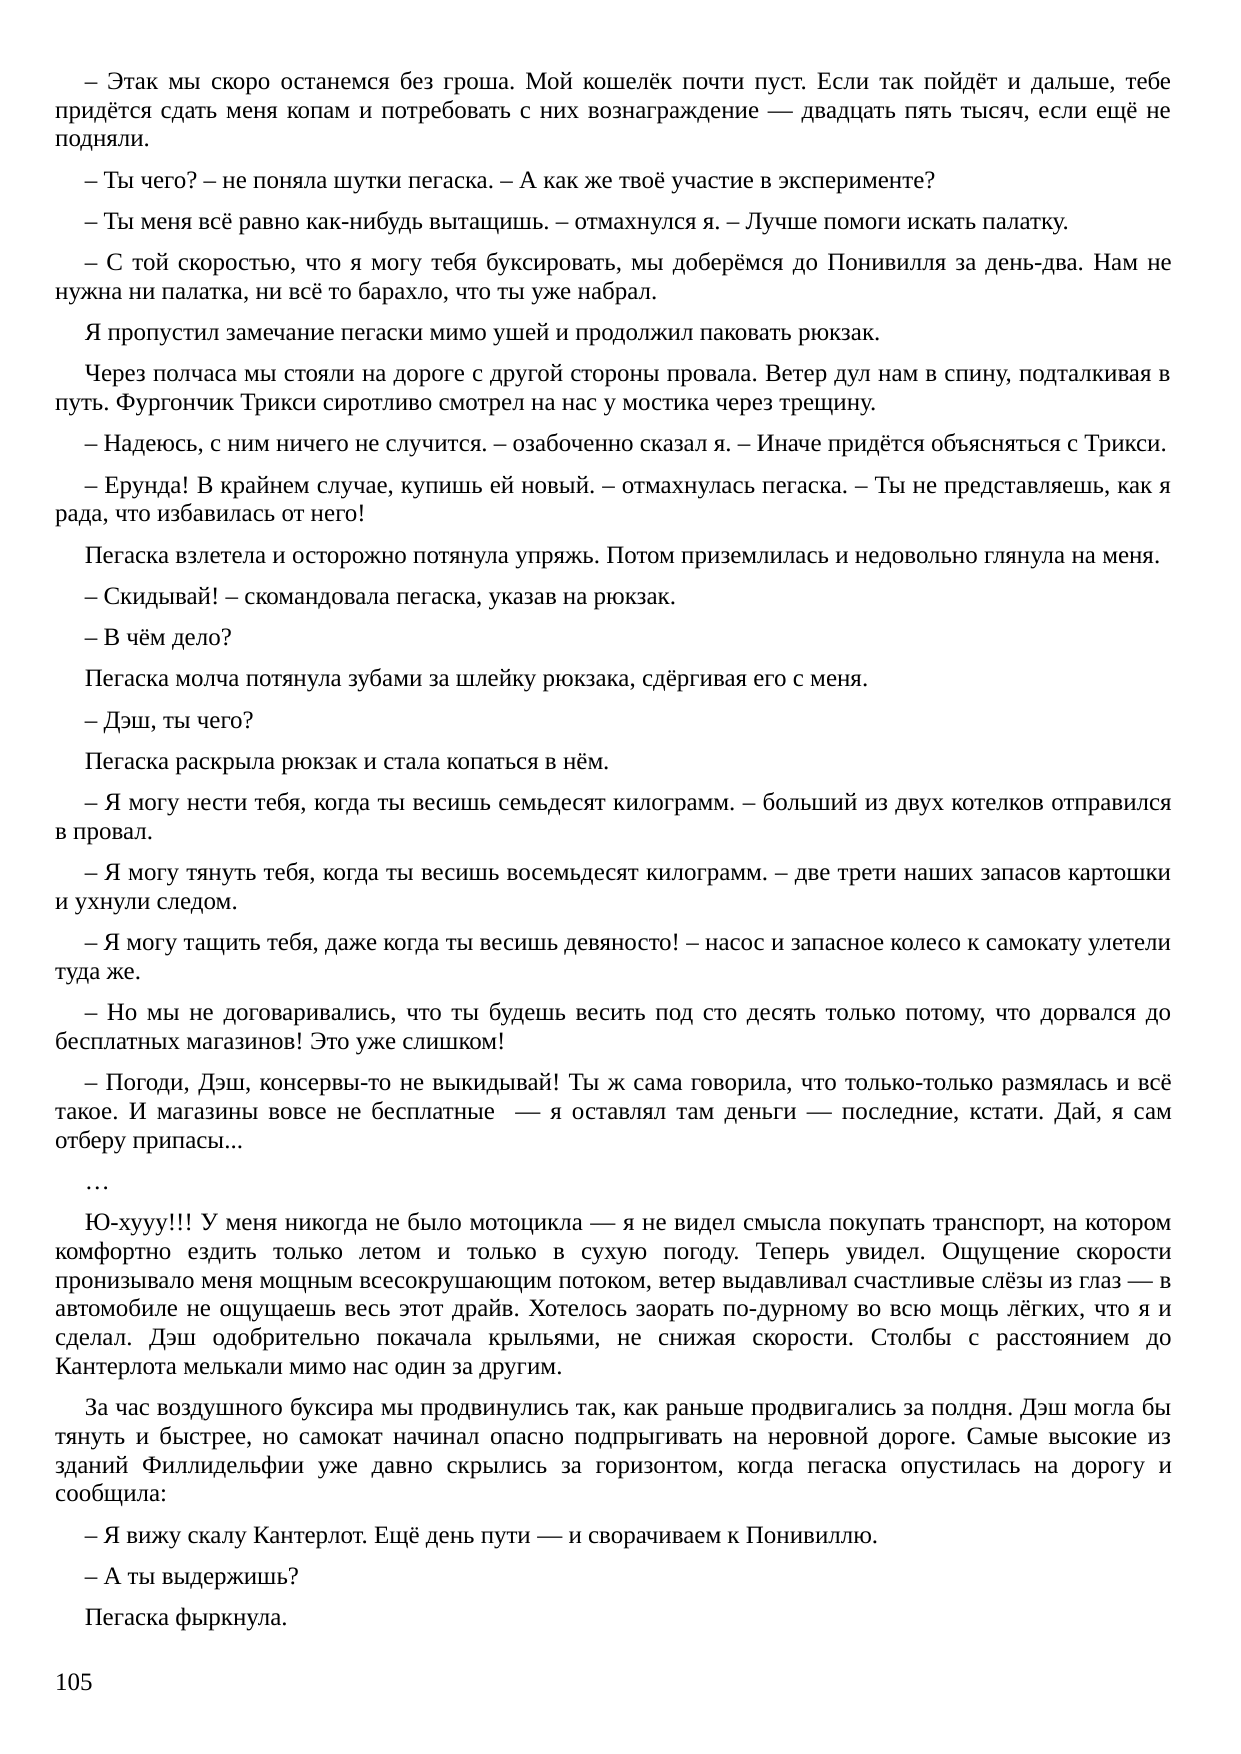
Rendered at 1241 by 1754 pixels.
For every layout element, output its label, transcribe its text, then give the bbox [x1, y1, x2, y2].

text Пегаска фыркнула. [55, 1602, 1173, 1631]
text – Ты чего? – не поняла шутки пегаска. – А как же твоё участие в эксперименте? [55, 165, 1173, 193]
text – Я вижу скалу Кантерлот. Ещё день пути — и сворачиваем к Понивиллю. [55, 1520, 1173, 1548]
text За час воздушного буксира мы продвинулись так, как раньше продвигались за полдня. Дэш могла бы тянуть и быстрее, но самокат начинал опасно подпрыгивать на неровной дороге. Самые высокие из зданий Филлидельфии уже давно скрылись за горизонтом, когда пегаска опустилась на дорогу и сообщила: [55, 1392, 1173, 1507]
text – Надеюсь, с ним ничего не случится. – озабоченно сказал я. – Иначе придётся объясняться с Трикси. [55, 428, 1173, 457]
text – С той скоростью, что я могу тебя буксировать, мы доберёмся до Понивилля за день-два. Нам не нужна ни палатка, ни всё то барахло, что ты уже набрал. [55, 247, 1173, 305]
text … [55, 1166, 1173, 1195]
text – Этак мы скоро останемся без гроша. Мой кошелёк почти пуст. Если так пойдёт и дальше, тебе придётся сдать меня копам и потребовать с них вознаграждение — двадцать пять тысяч, если ещё не подняли. [55, 66, 1173, 152]
text – Дэш, ты чего? [55, 705, 1173, 733]
text – В чём дело? [55, 622, 1173, 651]
text – Я могу тянуть тебя, когда ты весишь восемьдесят килограмм. – две трети наших запасов картошки и ухнули следом. [55, 857, 1173, 915]
text Пегаска раскрыла рюкзак и стала копаться в нём. [55, 746, 1173, 775]
text Пегаска молча потянула зубами за шлейку рюкзака, сдёргивая его с меня. [55, 663, 1173, 692]
text – Скидывай! – скомандовала пегаска, указав на рюкзак. [55, 581, 1173, 610]
text Я пропустил замечание пегаски мимо ушей и продолжил паковать рюкзак. [55, 317, 1173, 346]
text – Ты меня всё равно как-нибудь вытащишь. – отмахнулся я. – Лучше помоги искать палатку. [55, 206, 1173, 235]
text – Я могу тащить тебя, даже когда ты весишь девяносто! – насос и запасное колесо к самокату улетели туда же. [55, 927, 1173, 985]
text – Ерунда! В крайнем случае, купишь ей новый. – отмахнулась пегаска. – Ты не представляешь, как я рада, что избавилась от него! [55, 470, 1173, 527]
text – Погоди, Дэш, консервы-то не выкидывай! Ты ж сама говорила, что только-только размялась и всё такое. И магазины вовсе не бесплатные — я оставлял там деньги — последние, кстати. Дай, я сам отберу припасы... [55, 1067, 1173, 1153]
text – А ты выдержишь? [55, 1561, 1173, 1590]
text Через полчаса мы стояли на дороге с другой стороны провала. Ветер дул нам в спину, подталкивая в путь. Фургончик Трикси сиротливо смотрел на нас у мостика через трещину. [55, 358, 1173, 416]
text Ю-хууу!!! У меня никогда не было мотоцикла — я не видел смысла покупать транспорт, на котором комфортно ездить только летом и только в сухую погоду. Теперь увидел. Ощущение скорости пронизывало меня мощным всесокрушающим потоком, ветер выдавливал счастливые слёзы из глаз — в автомобиле не ощущаешь весь этот драйв. Хотелось заорать по-дурному во всю мощь лёгких, что я и сделал. Дэш одобрительно покачала крыльями, не снижая скорости. Столбы с расстоянием до Кантерлота мелькали мимо нас один за другим. [55, 1207, 1173, 1380]
text – Я могу нести тебя, когда ты весишь семьдесят килограмм. – больший из двух котелков отправился в провал. [55, 787, 1173, 845]
text Пегаска взлетела и осторожно потянула упряжь. Потом приземлилась и недовольно глянула на меня. [55, 540, 1173, 568]
text – Но мы не договаривались, что ты будешь весить под сто десять только потому, что дорвался до бесплатных магазинов! Это уже слишком! [55, 997, 1173, 1055]
